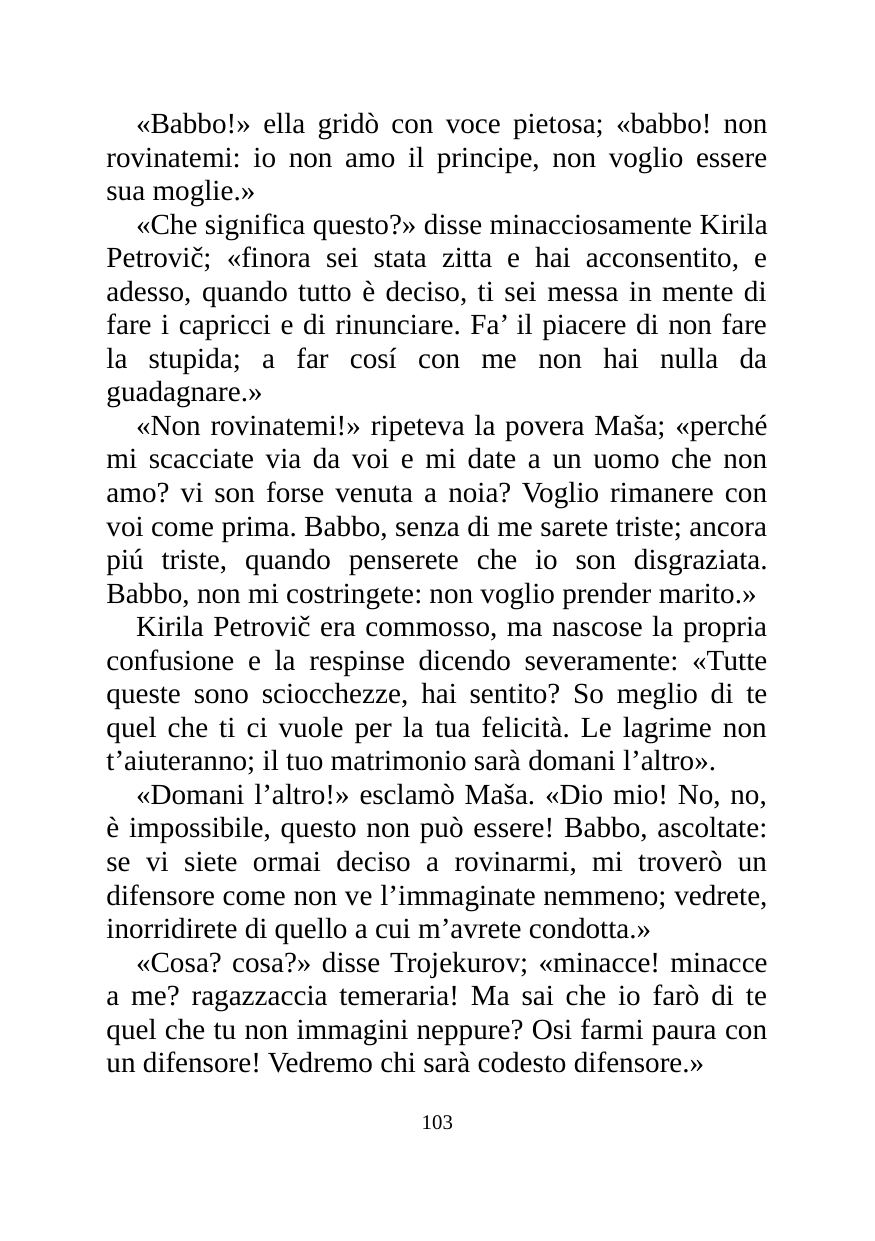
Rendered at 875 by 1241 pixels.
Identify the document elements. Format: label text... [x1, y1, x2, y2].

text «Che significa questo?» disse minacciosamente Kirila Petrovič; «finora sei stata zitta e hai acconsentito, e adesso, quando tutto è deciso, ti sei messa in mente di fare i capricci e di rinunciare. Fa’ il piacere di non fare la stupida; a far cosí con me non hai nulla da guadagnare.» [106, 207, 768, 408]
text Kirila Petrovič era commosso, ma nascose la propria confusione e la respinse dicendo severamente: «Tutte queste sono sciocchezze, hai sentito? So meglio di te quel che ti ci vuole per la tua felicità. Le lagrime non t’aiuteranno; il tuo matrimonio sarà domani l’altro». [106, 609, 768, 777]
text «Domani l’altro!» esclamò Maša. «Dio mio! No, no, è impossibile, questo non può essere! Babbo, ascoltate: se vi siete ormai deciso a rovinarmi, mi troverò un difensore come non ve l’immaginate nemmeno; vedrete, inorridirete di quello a cui m’avrete condotta.» [106, 777, 768, 945]
text «Non rovinatemi!» ripeteva la povera Maša; «perché mi scacciate via da voi e mi date a un uomo che non amo? vi son forse venuta a noia? Voglio rimanere con voi come prima. Babbo, senza di me sarete triste; ancora piú triste, quando penserete che io son disgraziata. Babbo, non mi costringete: non voglio prender marito.» [106, 408, 768, 609]
text «Babbo!» ella gridò con voce pietosa; «babbo! non rovinatemi: io non amo il principe, non voglio essere sua moglie.» [106, 106, 768, 207]
text «Cosa? cosa?» disse Trojekurov; «minacce! minacce a me? ragazzaccia temeraria! Ma sai che io farò di te quel che tu non immagini neppure? Osi farmi paura con un difensore! Vedremo chi sarà codesto difensore.» [106, 945, 768, 1079]
